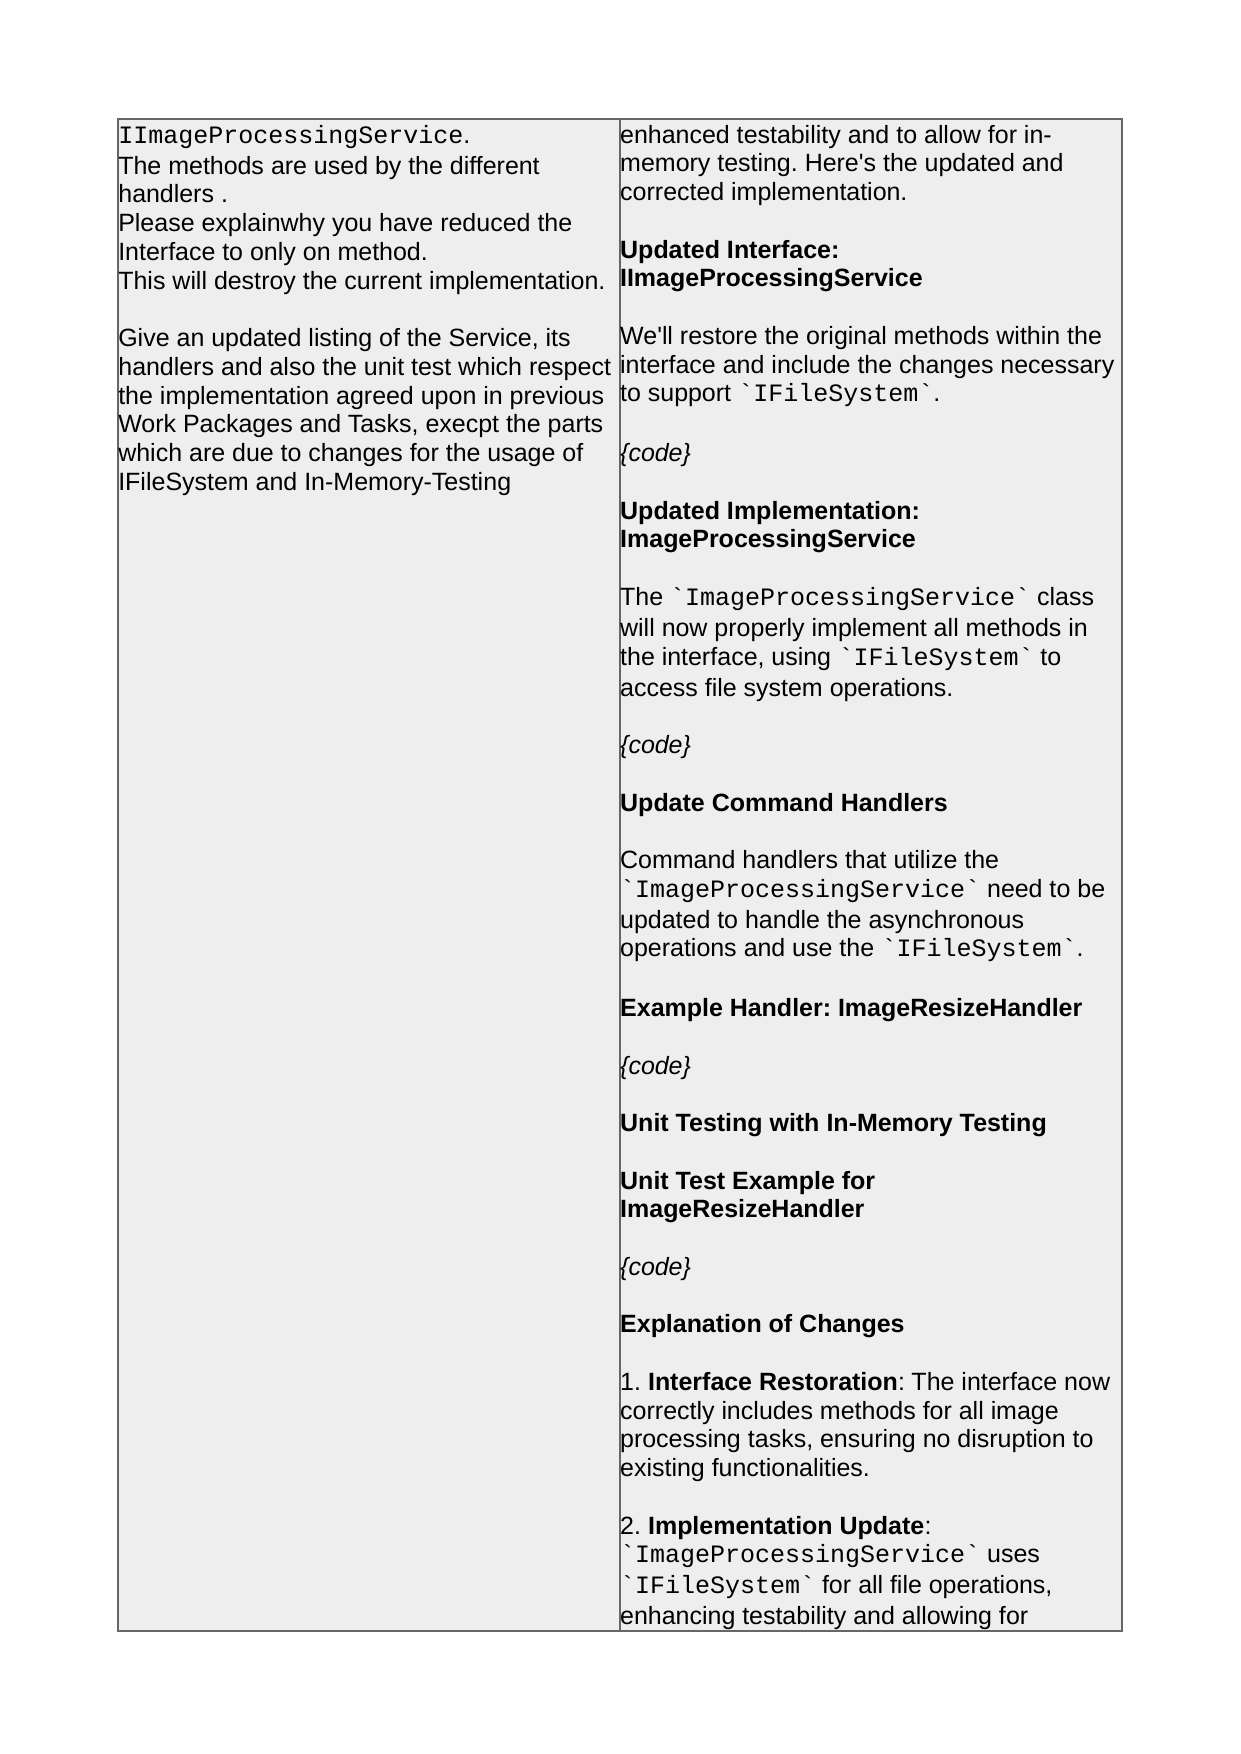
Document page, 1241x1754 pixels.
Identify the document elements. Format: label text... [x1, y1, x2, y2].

table_cell enhanced testability and to allow for in-memory testing. Here's the updated and corrected implementation. Updated Interface: IImageProcessingService We'll restore the original methods within the interface and include the changes necessary to support `IFileSystem`. {code} Updated Implementation: ImageProcessingService The `ImageProcessingService` class will now properly implement all methods in the interface, using `IFileSystem` to access file system operations. {code} Update Command Handlers Command handlers that utilize the `ImageProcessingService` need to be updated to handle the asynchronous operations and use the `IFileSystem`. Example Handler: ImageResizeHandler {code} Unit Testing with In-Memory Testing Unit Test Example for ImageResizeHandler {code} Explanation of Changes 1. Interface Restoration: The interface now correctly includes methods for all image processing tasks, ensuring no disruption to existing functionalities. 2. Implementation Update: `ImageProcessingService` uses `IFileSystem` for all file operations, enhancing testability and allowing for [621, 120, 1121, 1630]
table_cell IImageProcessingService. The methods are used by the different handlers . Please explainwhy you have reduced the Interface to only on method. This will destroy the current implementation. Give an updated listing of the Service, its handlers and also the unit test which respect the implementation agreed upon in previous Work Packages and Tasks, execpt the parts which are due to changes for the usage of IFileSystem and In-Memory-Testing [119, 120, 619, 1630]
